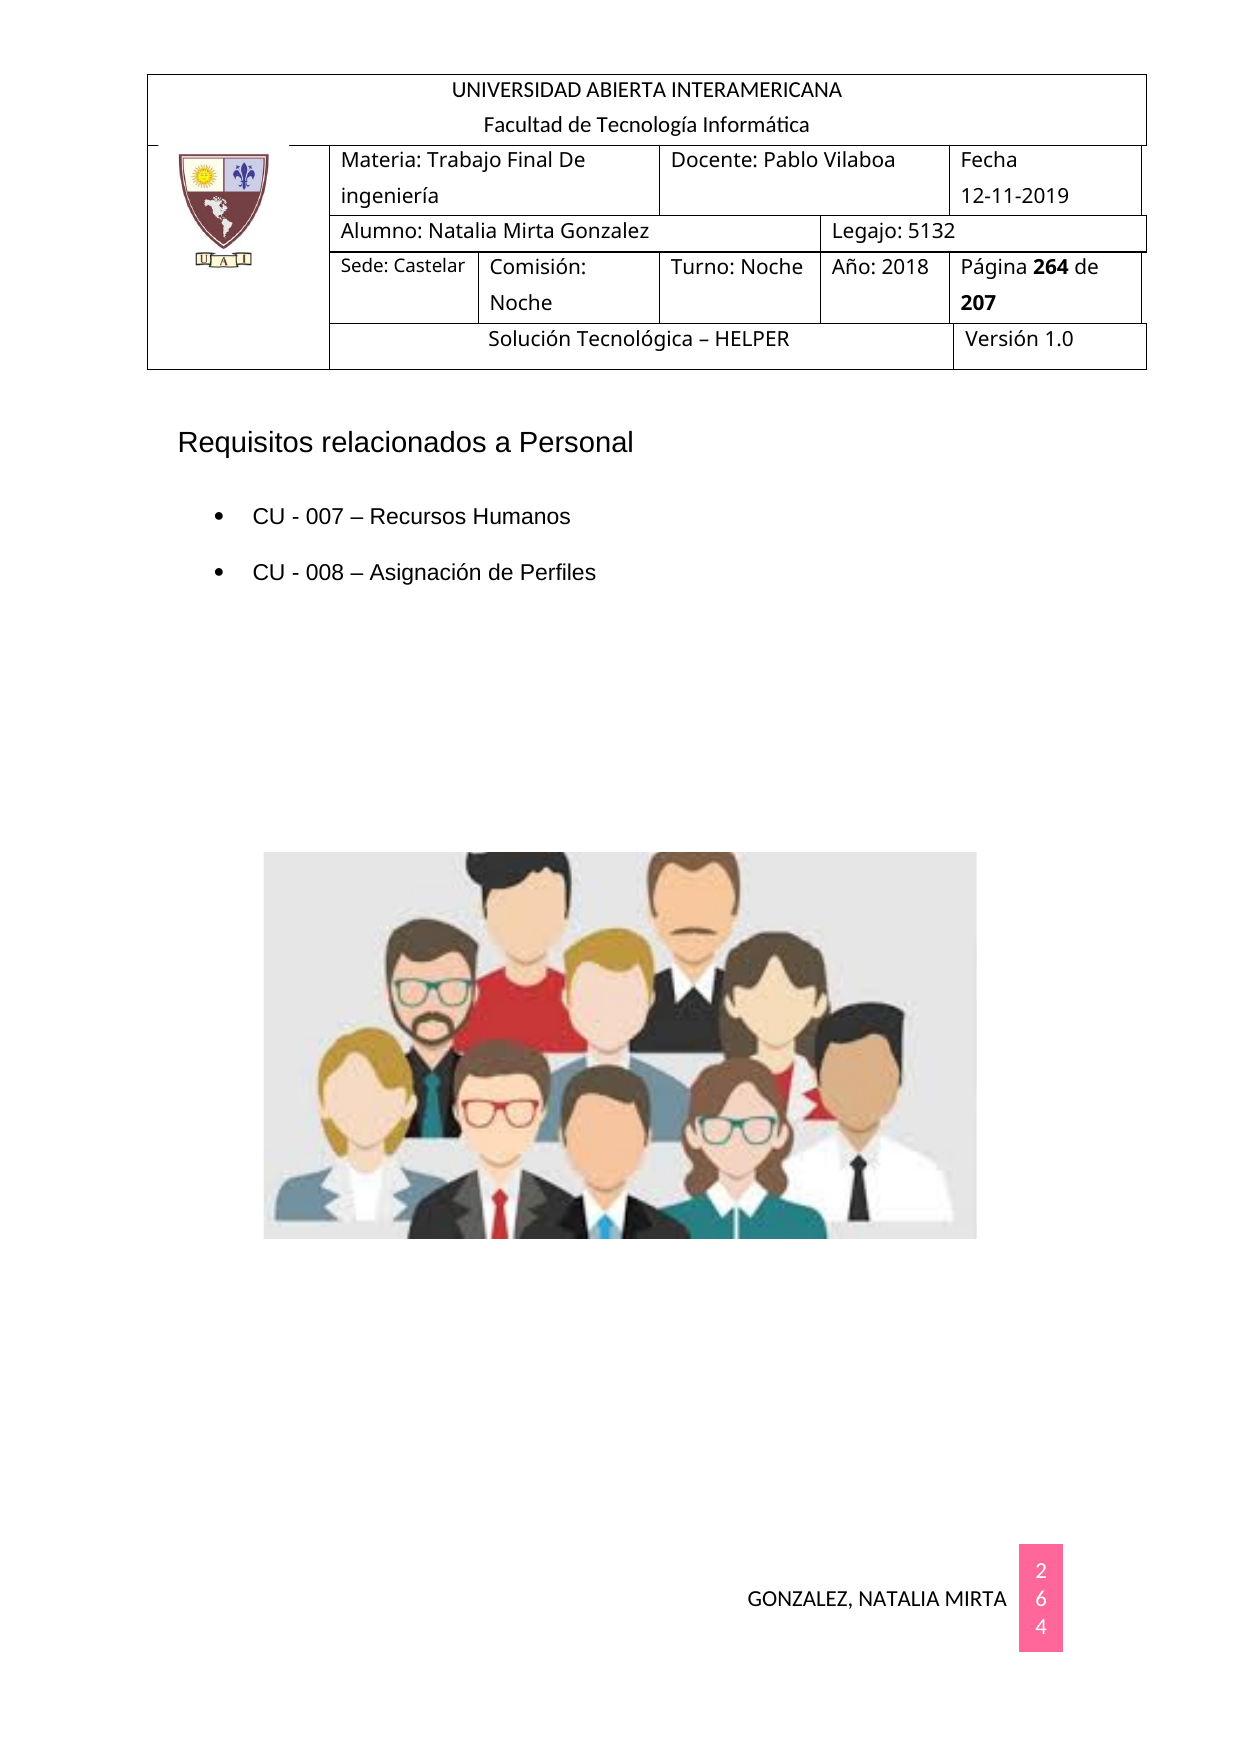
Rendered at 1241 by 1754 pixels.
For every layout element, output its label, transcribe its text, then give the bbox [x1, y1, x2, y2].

list CU - 008 – Asignación de Perfiles [215, 559, 1063, 586]
subtitle Requisitos relacionados a Personal [177, 425, 1063, 458]
list CU - 007 – Recursos Humanos [215, 503, 1063, 529]
